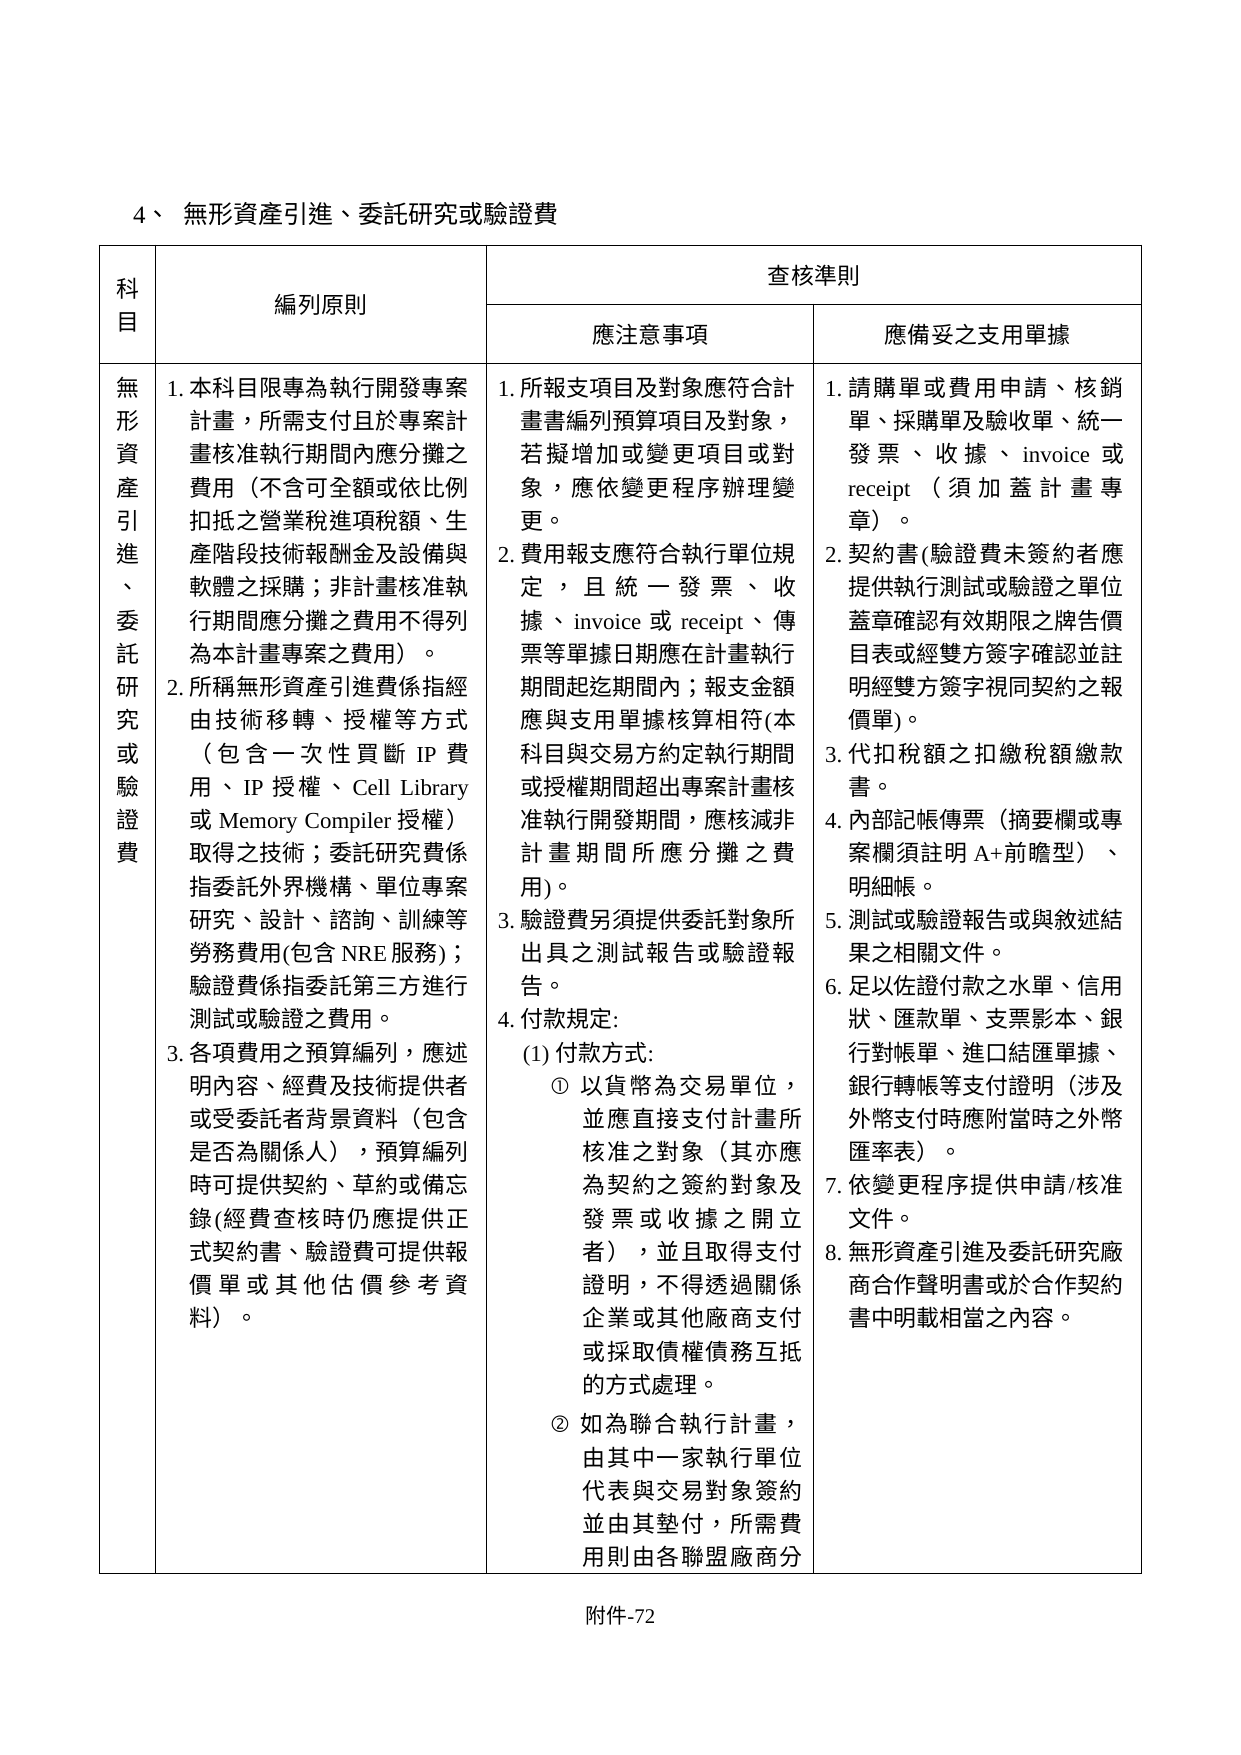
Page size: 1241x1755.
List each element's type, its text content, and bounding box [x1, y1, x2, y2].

table_header 查核準則 [487, 246, 1141, 303]
table_cell 所報支項目及對象應符合計畫書編列預算項目及對象，若擬增加或變更項目或對象，應依變更程序辦理變更。 費用報支應符合執行單位規定，且統一發票、收據、invoice或receipt、傳票等單據日期應在計畫執行期間起迄期間內；報支金額應與支用單據核算相符(本科目與交易方約定執行期間或授權期間超出專案計畫核准執行開發期間，應核減非計畫期間所應分攤之費用)。 驗證費另須提供委託對象所出具之測試報告或驗證報告。 付款規定: 付款方式:  以貨幣為交易單位，並應直接支付計畫所核准之對象（其亦應為契約之簽約對象及發票或收據之開立者），並且取得支付證明，不得透過關係企業或其他廠商支付或採取債權債務互抵的方式處理。  如為聯合執行計畫，由其中一家執行單位代表與交易對象簽約並由其墊付，所需費用則由各聯盟廠商分 [487, 364, 813, 1572]
table_cell 應注意事項 [487, 305, 813, 363]
table_cell 應備妥之支用單據 [814, 305, 1141, 363]
table_cell 請購單或費用申請、核銷單、採購單及驗收單、統一發票、收據、invoice或receipt（須加蓋計畫專章）。 契約書(驗證費未簽約者應提供執行測試或驗證之單位蓋章確認有效期限之牌告價目表或經雙方簽字確認並註明經雙方簽字視同契約之報價單)。 代扣稅額之扣繳稅額繳款書。 內部記帳傳票（摘要欄或專案欄須註明A+前瞻型）、明細帳。 測試或驗證報告或與敘述結果之相關文件。 足以佐證付款之水單、信用狀、匯款單、支票影本、銀行對帳單、進口結匯單據、銀行轉帳等支付證明（涉及外幣支付時應附當時之外幣匯率表）。 依變更程序提供申請/核准文件。 無形資產引進及委託研究廠商合作聲明書或於合作契約書中明載相當之內容。 [814, 364, 1141, 1572]
table_cell 本科目限專為執行開發專案計畫，所需支付且於專案計畫核准執行期間內應分攤之費用（不含可全額或依比例扣抵之營業稅進項稅額、生產階段技術報酬金及設備與軟體之採購；非計畫核准執行期間應分攤之費用不得列為本計畫專案之費用）。 所稱無形資產引進費係指經由技術移轉、授權等方式（包含一次性買斷IP費用、IP授權、Cell Library或Memory Compiler授權）取得之技術；委託研究費係指委託外界機構、單位專案研究、設計、諮詢、訓練等勞務費用(包含NRE服務)；驗證費係指委託第三方進行測試或驗證之費用。 各項費用之預算編列，應述明內容、經費及技術提供者或受委託者背景資料（包含是否為關係人），預算編列時可提供契約、草約或備忘錄(經費查核時仍應提供正式契約書、驗證費可提供報價單或其他估價參考資料）。 [156, 364, 486, 1572]
table_cell 無形資產引進、委託研究或驗證費 [100, 364, 155, 1572]
table_header 科目 [100, 246, 155, 363]
table_header 編列原則 [156, 246, 486, 363]
list 無形資產引進、委託研究或驗證費 [133, 190, 1107, 232]
